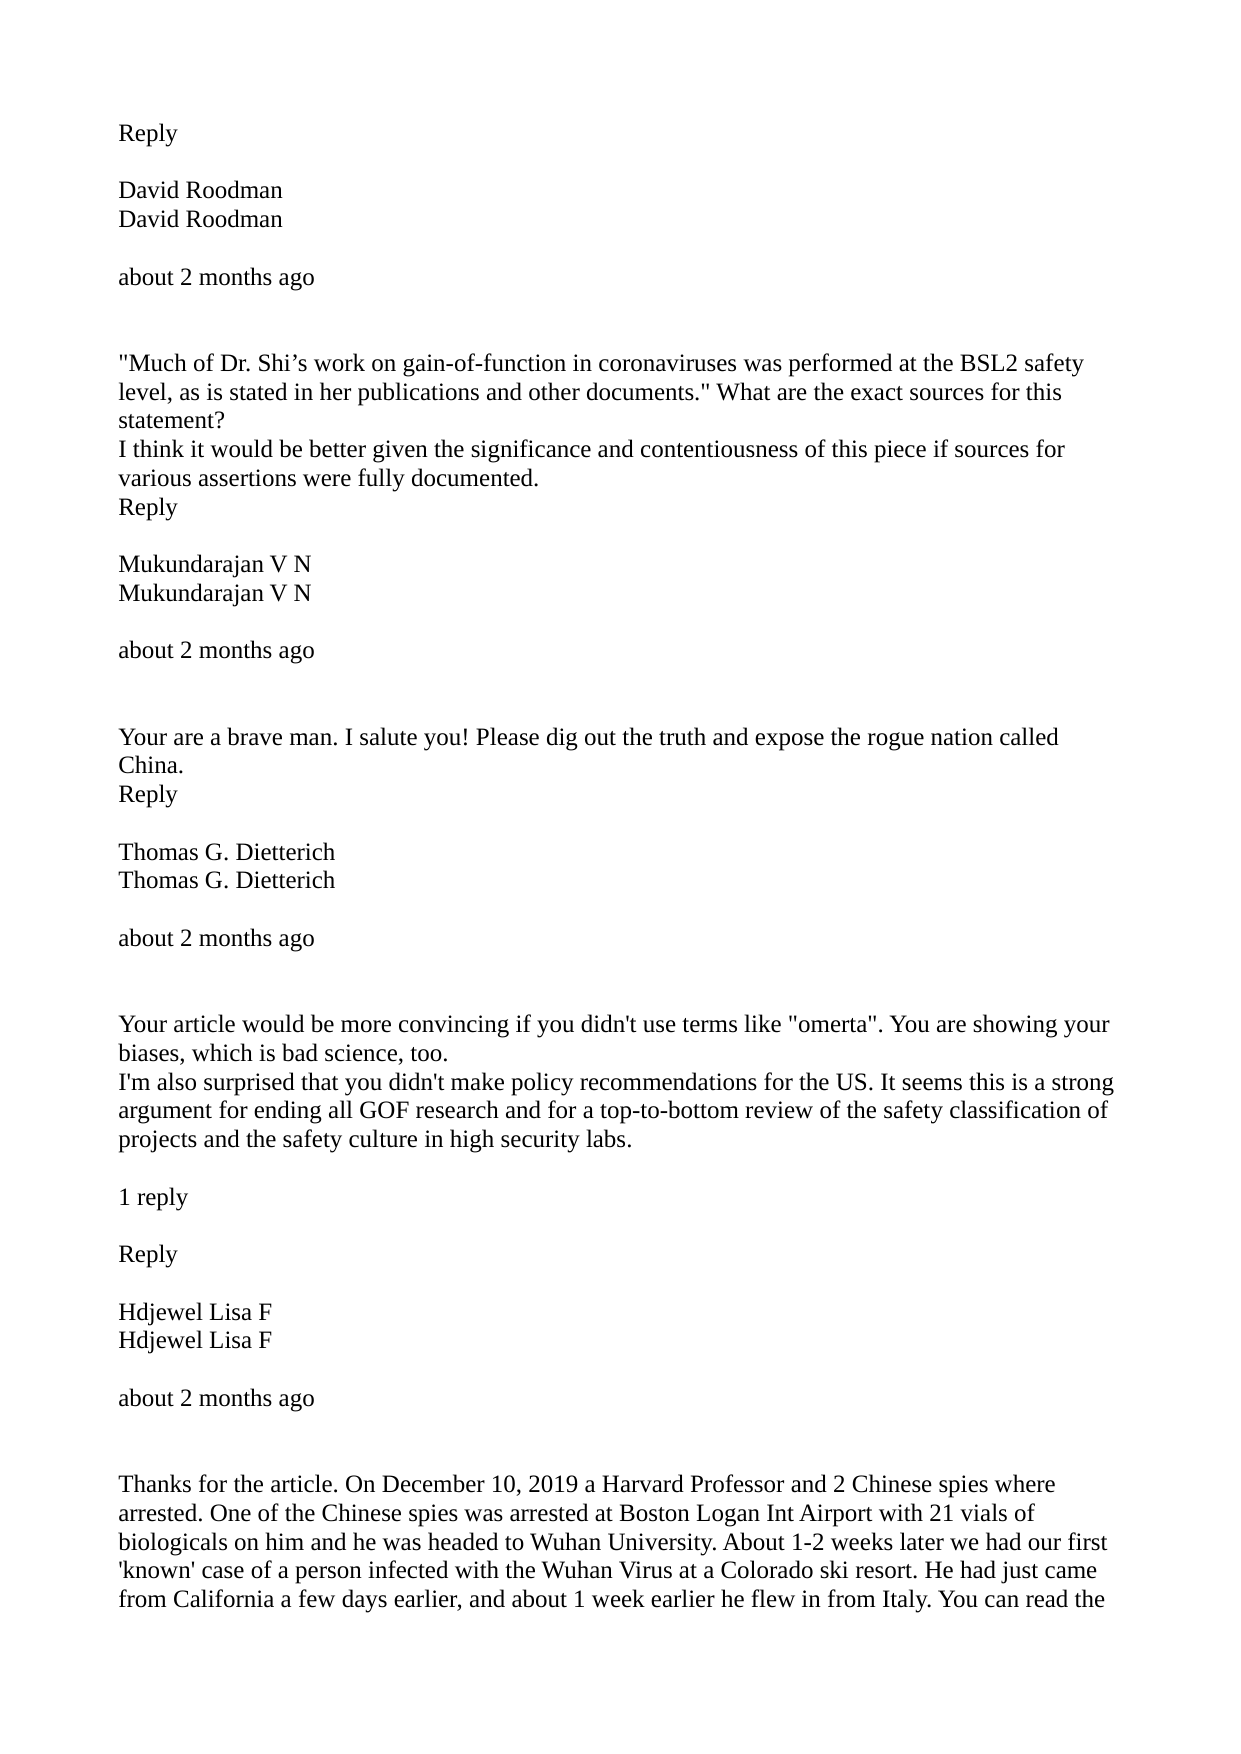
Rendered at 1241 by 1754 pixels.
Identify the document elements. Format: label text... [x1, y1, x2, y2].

text Reply [118, 779, 1122, 808]
text Thanks for the article. On December 10, 2019 a Harvard Professor and 2 Chinese spies where arrested. One of the Chinese spies was arrested at Boston Logan Int Airport with 21 vials of biologicals on him and he was headed to Wuhan University. About 1-2 weeks later we had our first 'known' case of a person infected with the Wuhan Virus at a Colorado ski resort. He had just came from California a few days earlier, and about 1 week earlier he flew in from Italy. You can read the [118, 1469, 1122, 1613]
text about 2 months ago [118, 1383, 1122, 1412]
text 1 reply [118, 1182, 1122, 1211]
text about 2 months ago [118, 262, 1122, 291]
text Reply [118, 492, 1122, 521]
text Thomas G. Dietterich [118, 837, 1122, 866]
text Reply [118, 118, 1122, 147]
text David Roodman [118, 176, 1122, 204]
text Hdjewel Lisa F [118, 1297, 1122, 1326]
text about 2 months ago [118, 923, 1122, 952]
text Reply [118, 1239, 1122, 1268]
text I'm also surprised that you didn't make policy recommendations for the US. It seems this is a strong argument for ending all GOF research and for a top-to-bottom review of the safety classification of projects and the safety culture in high security labs. [118, 1067, 1122, 1153]
text Hdjewel Lisa F [118, 1326, 1122, 1354]
text "Much of Dr. Shi’s work on gain-of-function in coronaviruses was performed at the BSL2 safety level, as is stated in her publications and other documents." What are the exact sources for this statement? [118, 348, 1122, 434]
text Mukundarajan V N [118, 578, 1122, 607]
text Your article would be more convincing if you didn't use terms like "omerta". You are showing your biases, which is bad science, too. [118, 1009, 1122, 1067]
text about 2 months ago [118, 636, 1122, 664]
text Thomas G. Dietterich [118, 866, 1122, 894]
text I think it would be better given the significance and contentiousness of this piece if sources for various assertions were fully documented. [118, 434, 1122, 492]
text Your are a brave man. I salute you! Please dig out the truth and expose the rogue nation called China. [118, 722, 1122, 779]
text Mukundarajan V N [118, 549, 1122, 578]
text David Roodman [118, 204, 1122, 233]
